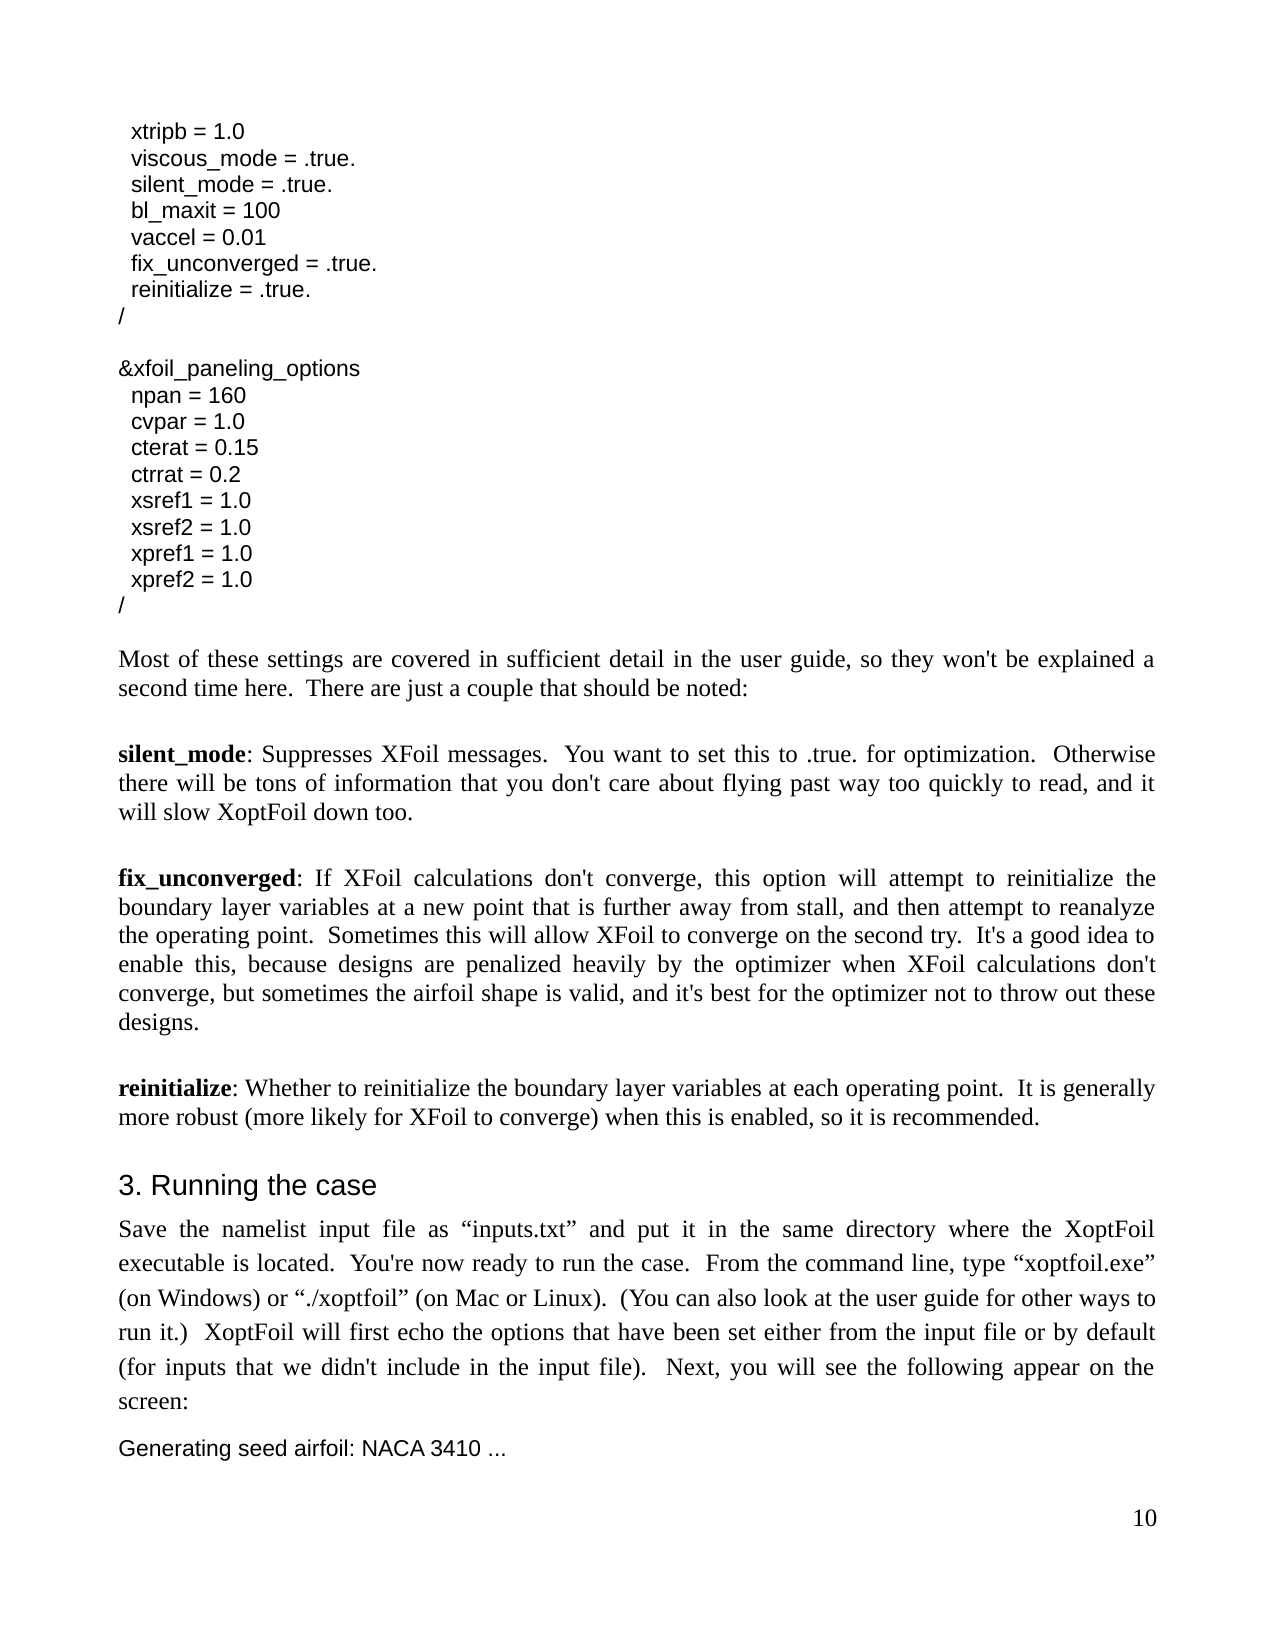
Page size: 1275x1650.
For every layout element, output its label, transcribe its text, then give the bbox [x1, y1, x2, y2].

text silent_mode: Suppresses XFoil messages. You want to set this to .true. for optimization. Otherwise there will be tons of information that you don't care about flying past way too quickly to read, and it will slow XoptFoil down too. [118, 739, 1157, 826]
text bl_maxit = 100 [118, 197, 1157, 223]
text cterat = 0.15 [118, 434, 1157, 461]
text ctrrat = 0.2 [118, 461, 1157, 487]
text / [118, 303, 1157, 329]
text Most of these settings are covered in sufficient detail in the user guide, so they won't be explained a second time here. There are just a couple that should be noted: [118, 644, 1157, 702]
text xsref2 = 1.0 [118, 513, 1157, 540]
text &xfoil_paneling_options [118, 355, 1157, 382]
text silent_mode = .true. [118, 171, 1157, 197]
text reinitialize: Whether to reinitialize the boundary layer variables at each operating point. It is generally more robust (more likely for XFoil to converge) when this is enabled, so it is recommended. [118, 1073, 1157, 1131]
text xpref1 = 1.0 [118, 540, 1157, 566]
text Save the namelist input file as “inputs.txt” and put it in the same directory where the XoptFoil executable is located. You're now ready to run the case. From the command line, type “xoptfoil.exe” (on Windows) or “./xoptfoil” (on Mac or Linux). (You can also look at the user guide for other ways to run it.) XoptFoil will first echo the options that have been set either from the input file or by default (for inputs that we didn't include in the input file). Next, you will see the following appear on the screen: [118, 1214, 1157, 1415]
text npan = 160 [118, 382, 1157, 408]
text xsref1 = 1.0 [118, 487, 1157, 513]
text reinitialize = .true. [118, 276, 1157, 303]
text vaccel = 0.01 [118, 223, 1157, 250]
text Generating seed airfoil: NACA 3410 ... [118, 1435, 1157, 1461]
subtitle 3. Running the case [118, 1168, 1157, 1201]
text xtripb = 1.0 [118, 118, 1157, 144]
text / [118, 592, 1157, 619]
text fix_unconverged = .true. [118, 250, 1157, 276]
text viscous_mode = .true. [118, 144, 1157, 171]
text cvpar = 1.0 [118, 408, 1157, 434]
text xpref2 = 1.0 [118, 566, 1157, 592]
text fix_unconverged: If XFoil calculations don't converge, this option will attempt to reinitialize the boundary layer variables at a new point that is further away from stall, and then attempt to reanalyze the operating point. Sometimes this will allow XFoil to converge on the second try. It's a good idea to enable this, because designs are penalized heavily by the optimizer when XFoil calculations don't converge, but sometimes the airfoil shape is valid, and it's best for the optimizer not to throw out these designs. [118, 863, 1157, 1036]
